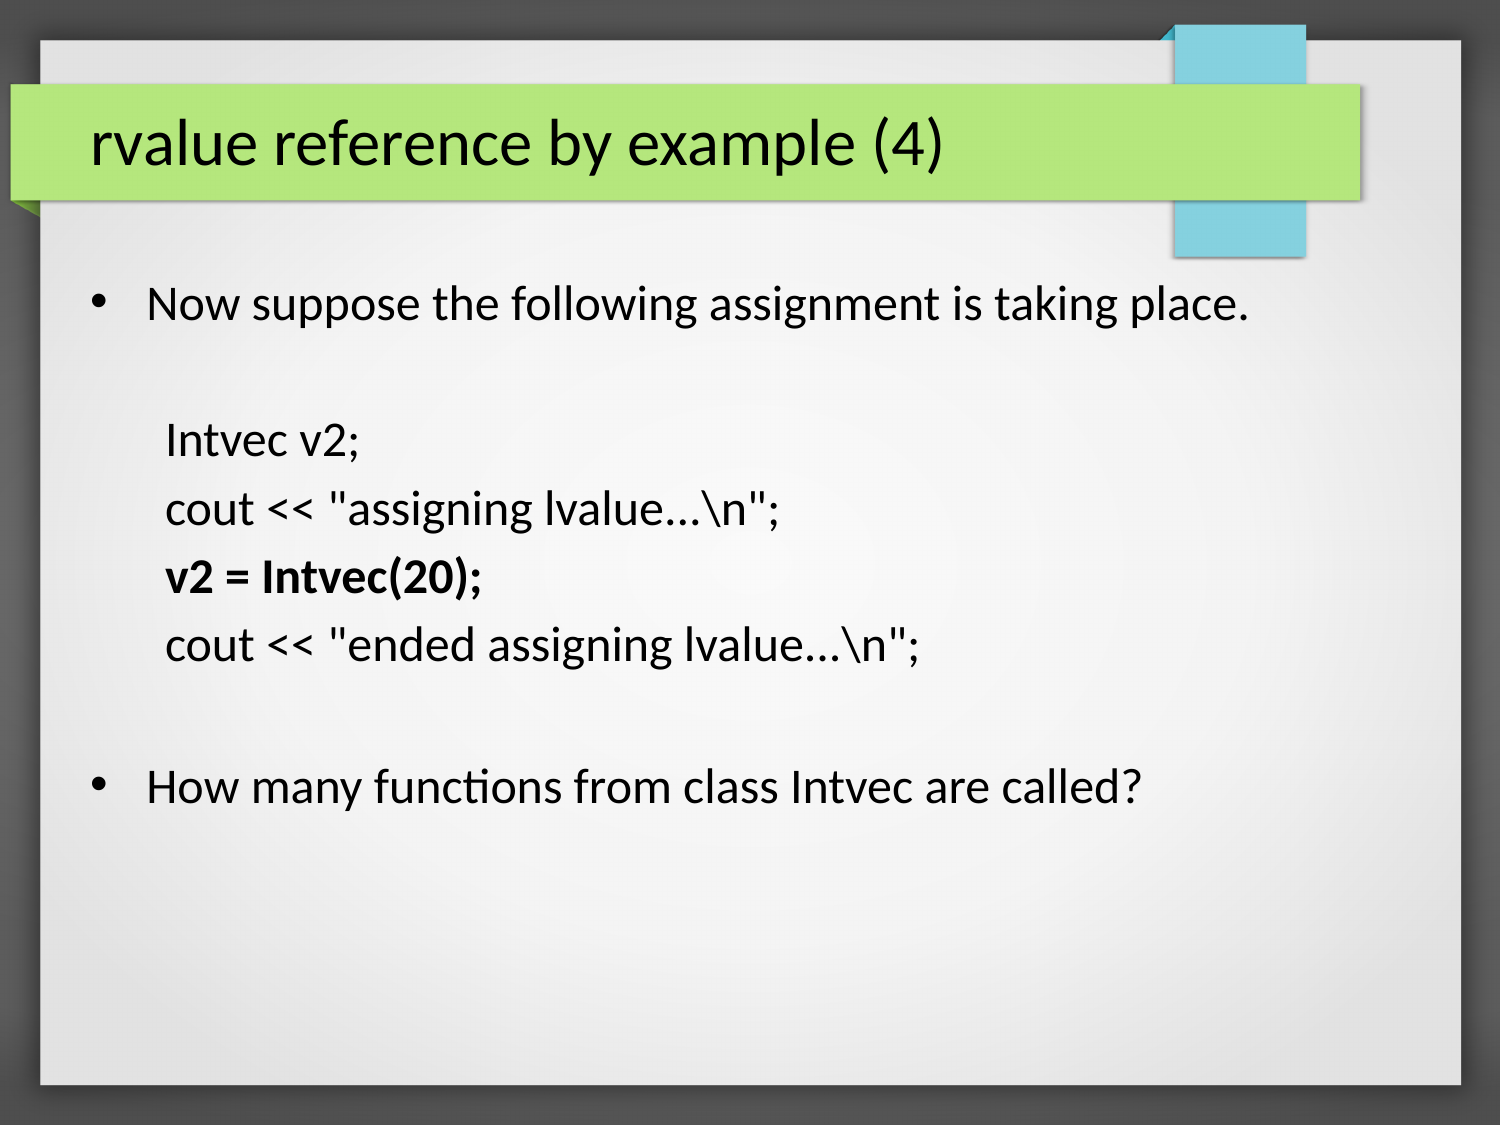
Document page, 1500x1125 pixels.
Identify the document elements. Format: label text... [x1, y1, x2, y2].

picture [0, 0, 1500, 1125]
title rvalue reference by example (4) [75, 45, 1425, 233]
list Now suppose the following assignment is taking place. Intvec v2; cout << "assigning lvalue...\n"; v2 = Intvec(20); cout << "ended assigning lvalue...\n"; How many functions from class Intvec are called? [75, 262, 1425, 1005]
